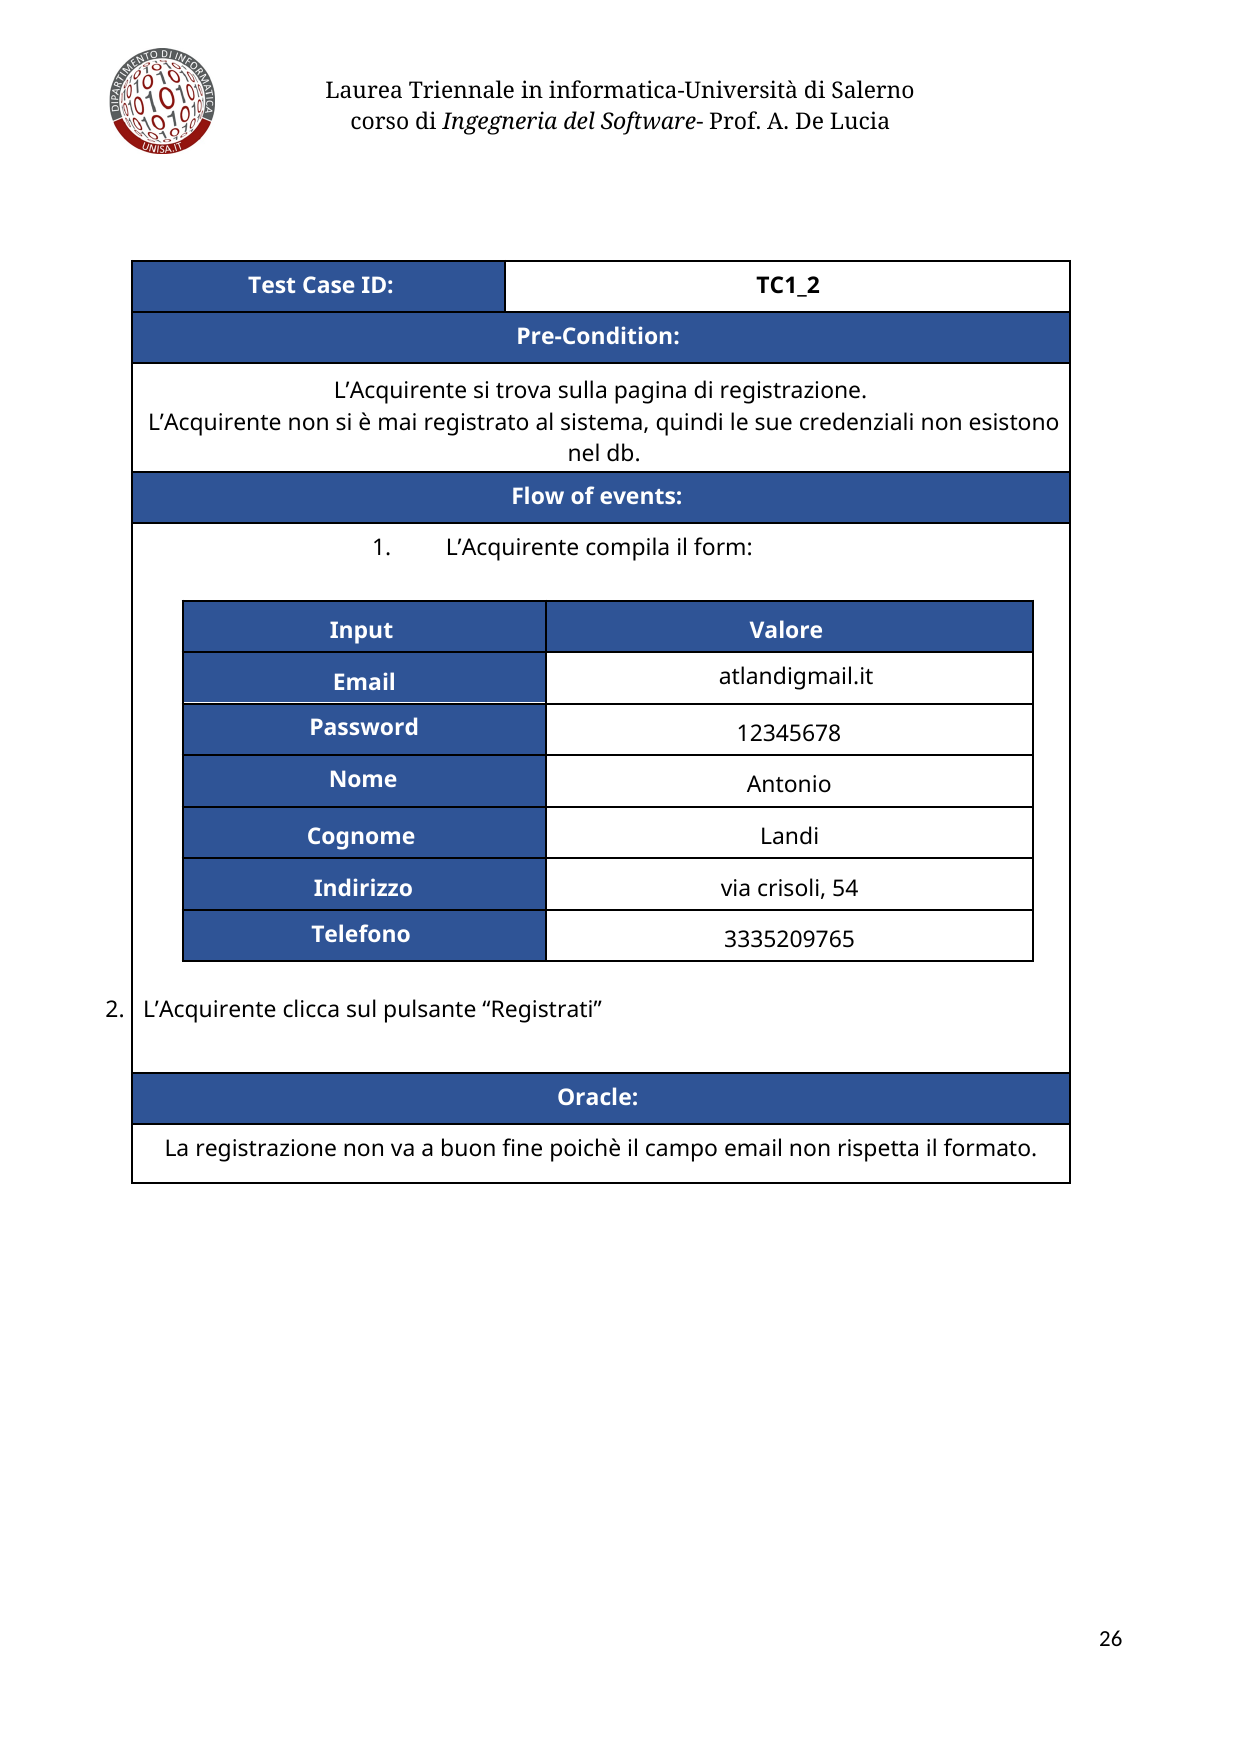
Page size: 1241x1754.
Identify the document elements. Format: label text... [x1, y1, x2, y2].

table_cell L’Acquirente si trova sulla pagina di registrazione. L’Acquirente non si è mai registrato al sistema, quindi le sue credenziali non esistono nel db. [133, 364, 1069, 471]
table_header Test Case ID: [133, 262, 504, 311]
table_cell Indirizzo [184, 859, 545, 909]
table_cell Email [184, 653, 545, 702]
table_cell Landi [547, 808, 1032, 857]
table_header Input [184, 602, 545, 651]
table_header TC1_2 [506, 262, 1069, 311]
table_cell La registrazione non va a buon fine poichè il campo email non rispetta il formato. [133, 1125, 1069, 1182]
table_cell Oracle: [133, 1074, 1069, 1123]
table_cell 3335209765 [547, 911, 1032, 960]
table_cell Password [184, 705, 545, 754]
table_cell atlandigmail.it [547, 653, 1032, 702]
table_cell Antonio [547, 756, 1032, 806]
table_cell 12345678 [547, 705, 1032, 754]
table_cell via crisoli, 54 [547, 859, 1032, 909]
table_cell Cognome [184, 808, 545, 857]
table_cell Pre-Condition: [133, 313, 1069, 362]
table_cell L’Acquirente compila il form: L’Acquirente clicca sul pulsante “Registrati” [133, 524, 1069, 1072]
table_header Valore [547, 602, 1032, 651]
table_cell Nome [184, 756, 545, 806]
table_cell Telefono [184, 911, 545, 960]
table_cell Flow of events: [133, 473, 1069, 522]
